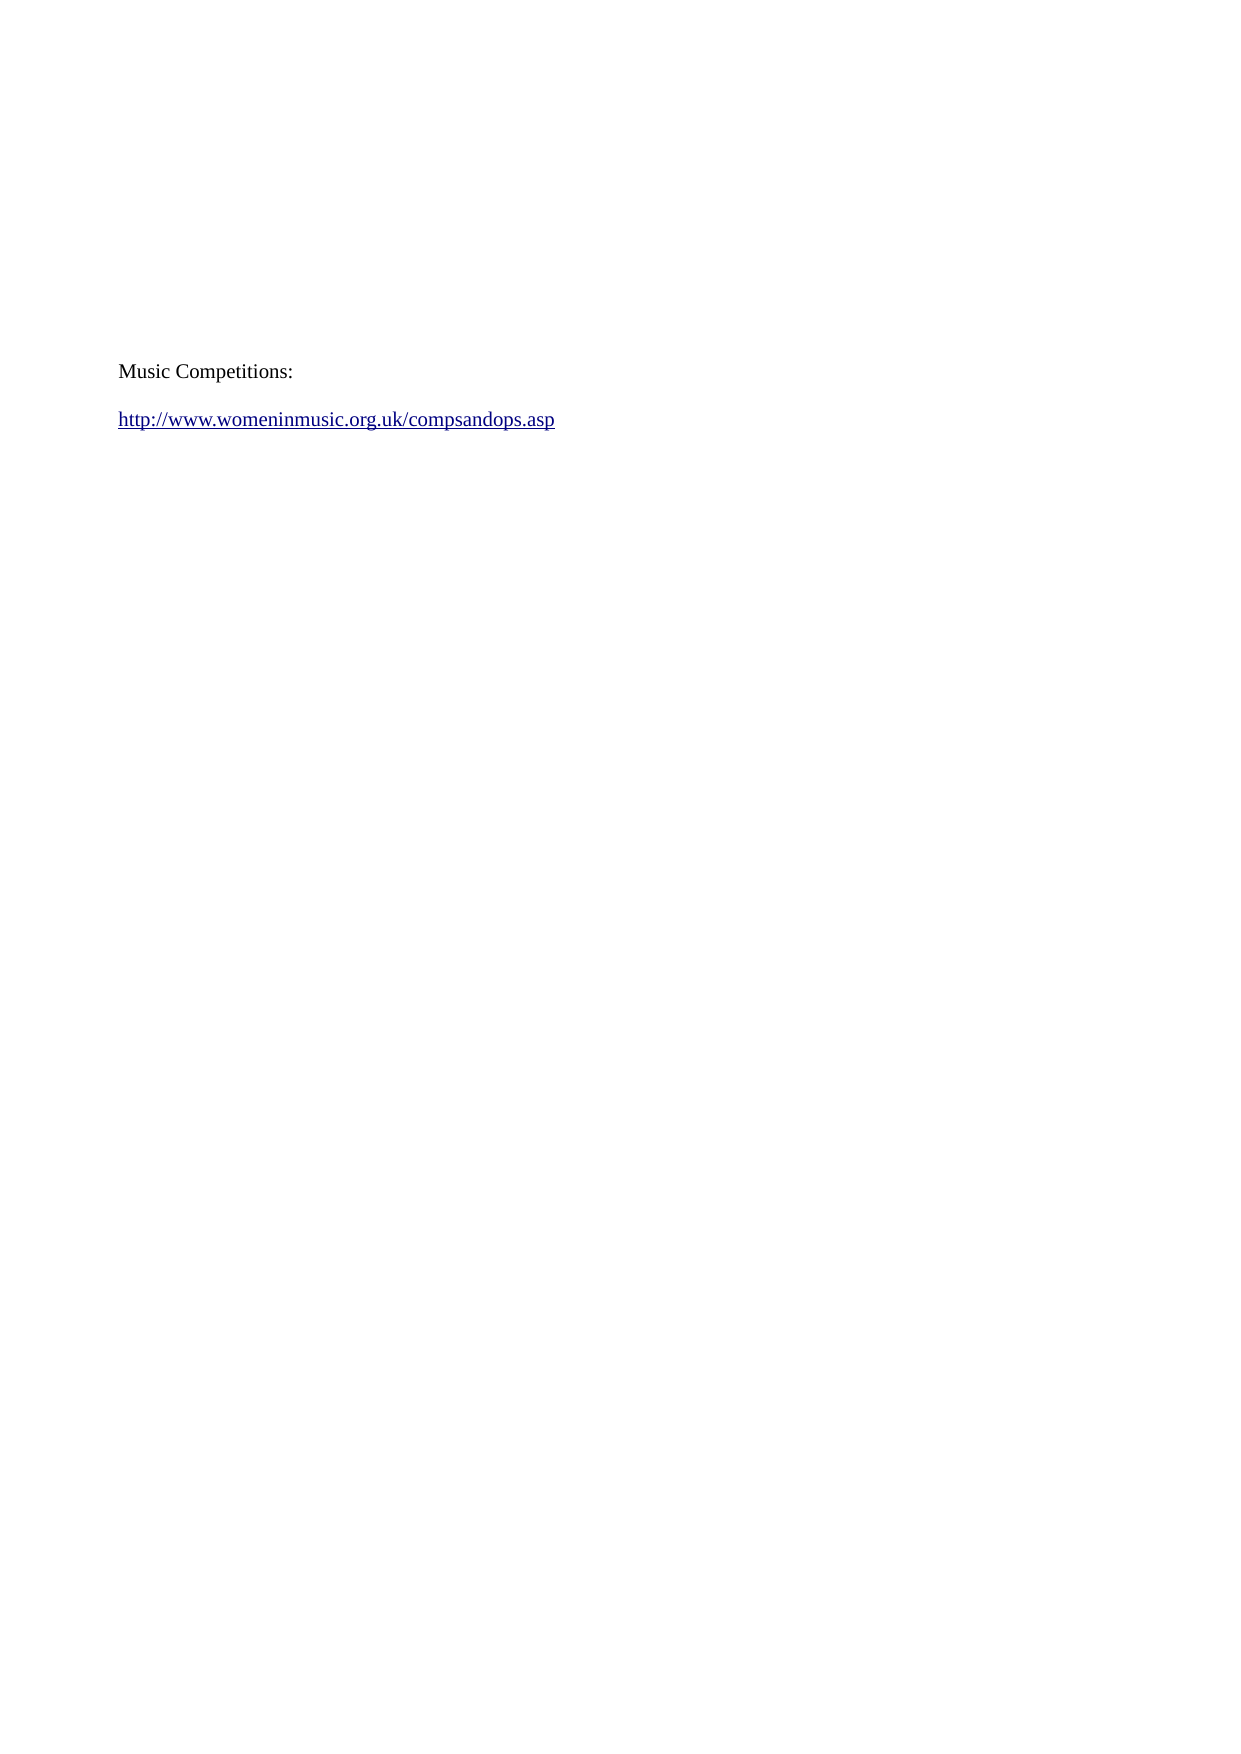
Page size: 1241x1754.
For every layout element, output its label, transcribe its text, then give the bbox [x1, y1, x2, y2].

text http://www.womeninmusic.org.uk/compsandops.asp [118, 407, 1122, 431]
text Music Competitions: [118, 359, 1122, 383]
